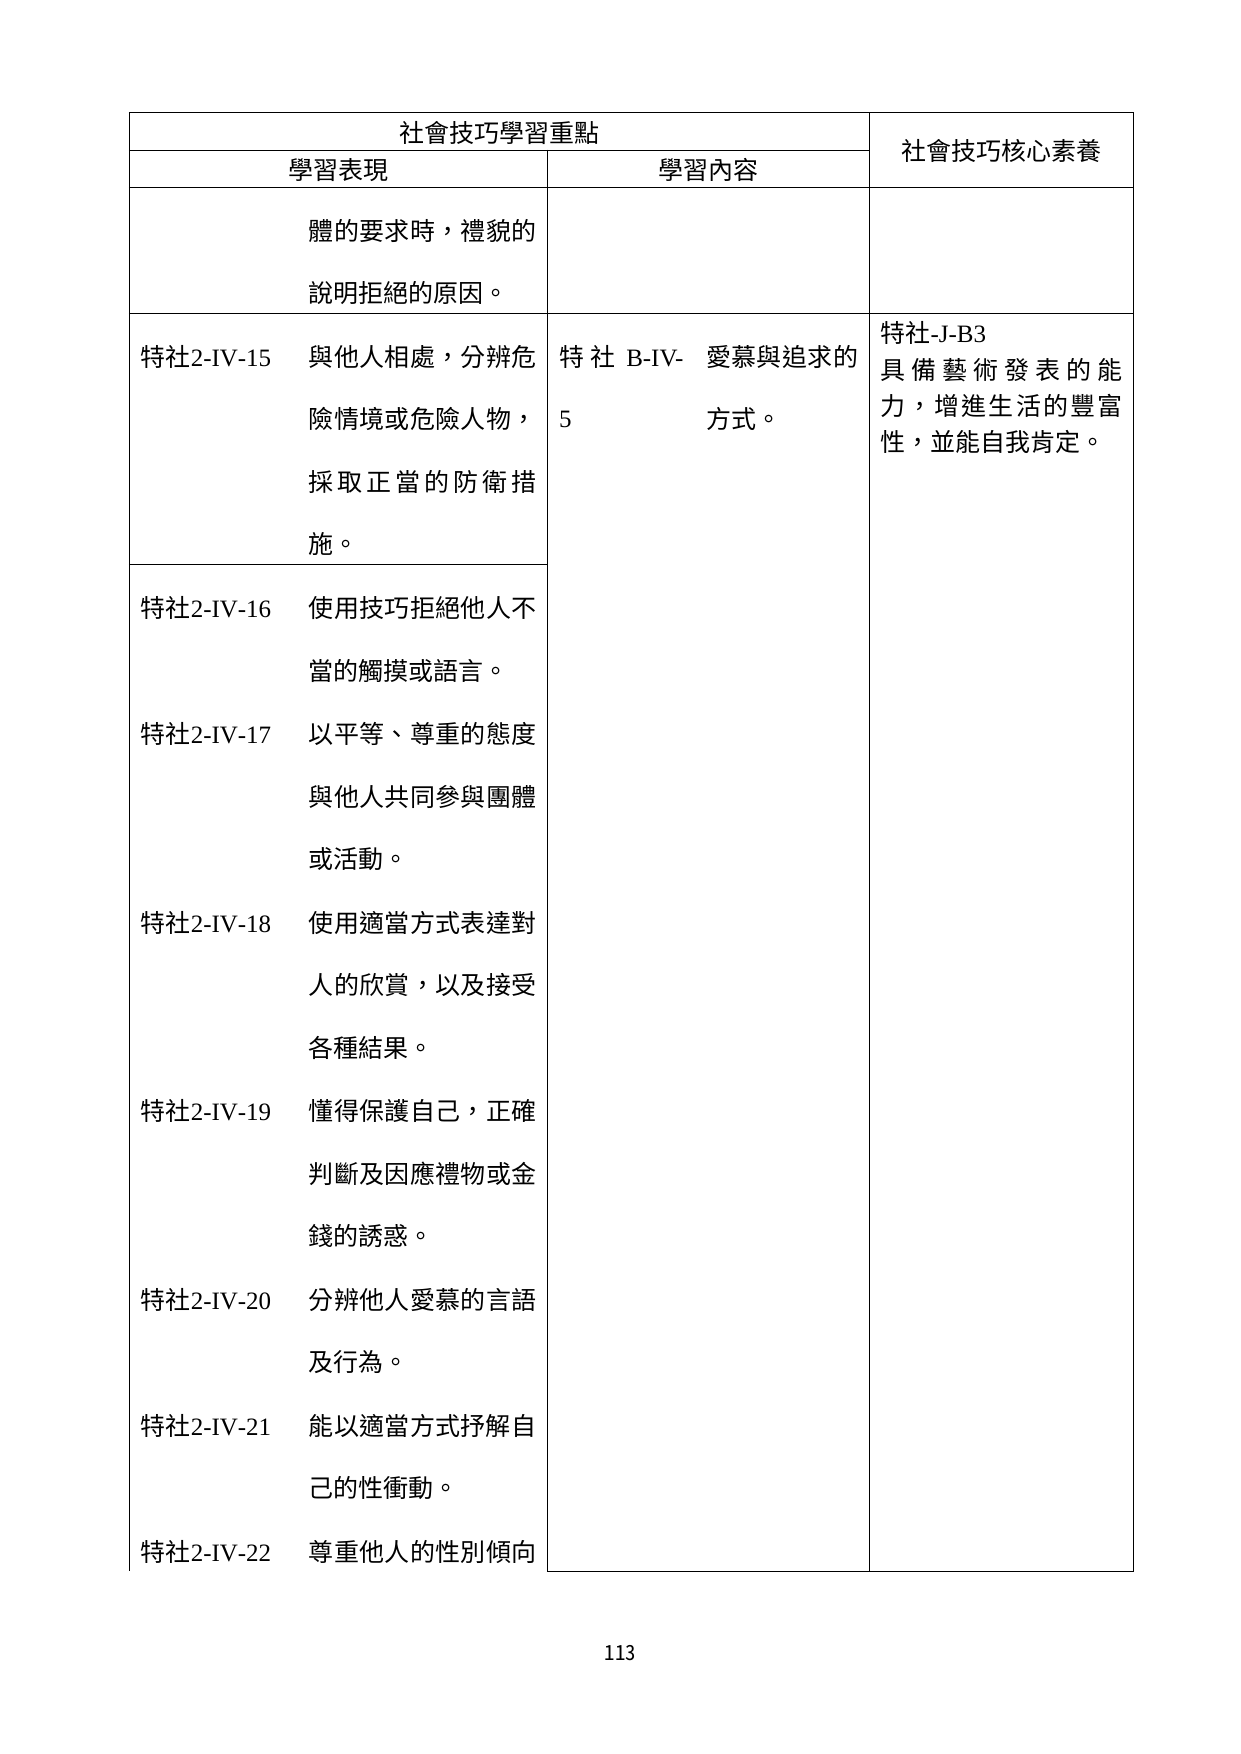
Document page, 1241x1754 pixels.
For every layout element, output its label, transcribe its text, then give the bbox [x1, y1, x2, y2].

table_cell 能以適當方式抒解自己的性衝動。 [298, 1382, 547, 1508]
table_cell 特社2-IV-18 [130, 879, 297, 1067]
table_cell 學習內容 [548, 151, 869, 187]
table_cell 以平等、尊重的態度與他人共同參與團體或活動。 [298, 690, 547, 878]
table_cell 特社2-IV-22 [130, 1508, 297, 1571]
table_cell [870, 188, 1133, 313]
table_cell [130, 188, 297, 313]
table_cell 分辨他人愛慕的言語及行為。 [298, 1256, 547, 1382]
table_cell 懂得保護自己，正確判斷及因應禮物或金錢的誘惑。 [298, 1067, 547, 1256]
table_header 社會技巧核心素養 [870, 113, 1133, 187]
table_cell 與他人相處，分辨危險情境或危險人物，採取正當的防衛措施。 [298, 314, 547, 564]
table_cell 特社-J-B3 具備藝術發表的能力，增進生活的豐富性，並能自我肯定。 [870, 314, 1133, 1571]
table_cell 體的要求時，禮貌的說明拒絕的原因。 [298, 188, 547, 313]
table_cell 特社B-IV-5 [548, 314, 694, 1571]
table_cell 特社2-IV-19 [130, 1067, 297, 1256]
table_header 社會技巧學習重點 [130, 113, 869, 149]
table_cell 特社2-IV-16 [130, 565, 297, 690]
table_cell 尊重他人的性別傾向 [298, 1508, 547, 1571]
table_cell 特社2-IV-15 [130, 314, 297, 564]
table_cell 使用適當方式表達對人的欣賞，以及接受各種結果。 [298, 879, 547, 1067]
table_cell 學習表現 [130, 151, 547, 187]
table_cell [548, 188, 694, 313]
table_cell [695, 188, 869, 313]
table_cell 特社2-IV-20 [130, 1256, 297, 1382]
table_cell 愛慕與追求的方式。 [695, 314, 869, 1571]
table_cell 特社2-IV-17 [130, 690, 297, 878]
table_cell 特社2-IV-21 [130, 1382, 297, 1508]
table_cell 使用技巧拒絕他人不當的觸摸或語言。 [298, 565, 547, 690]
